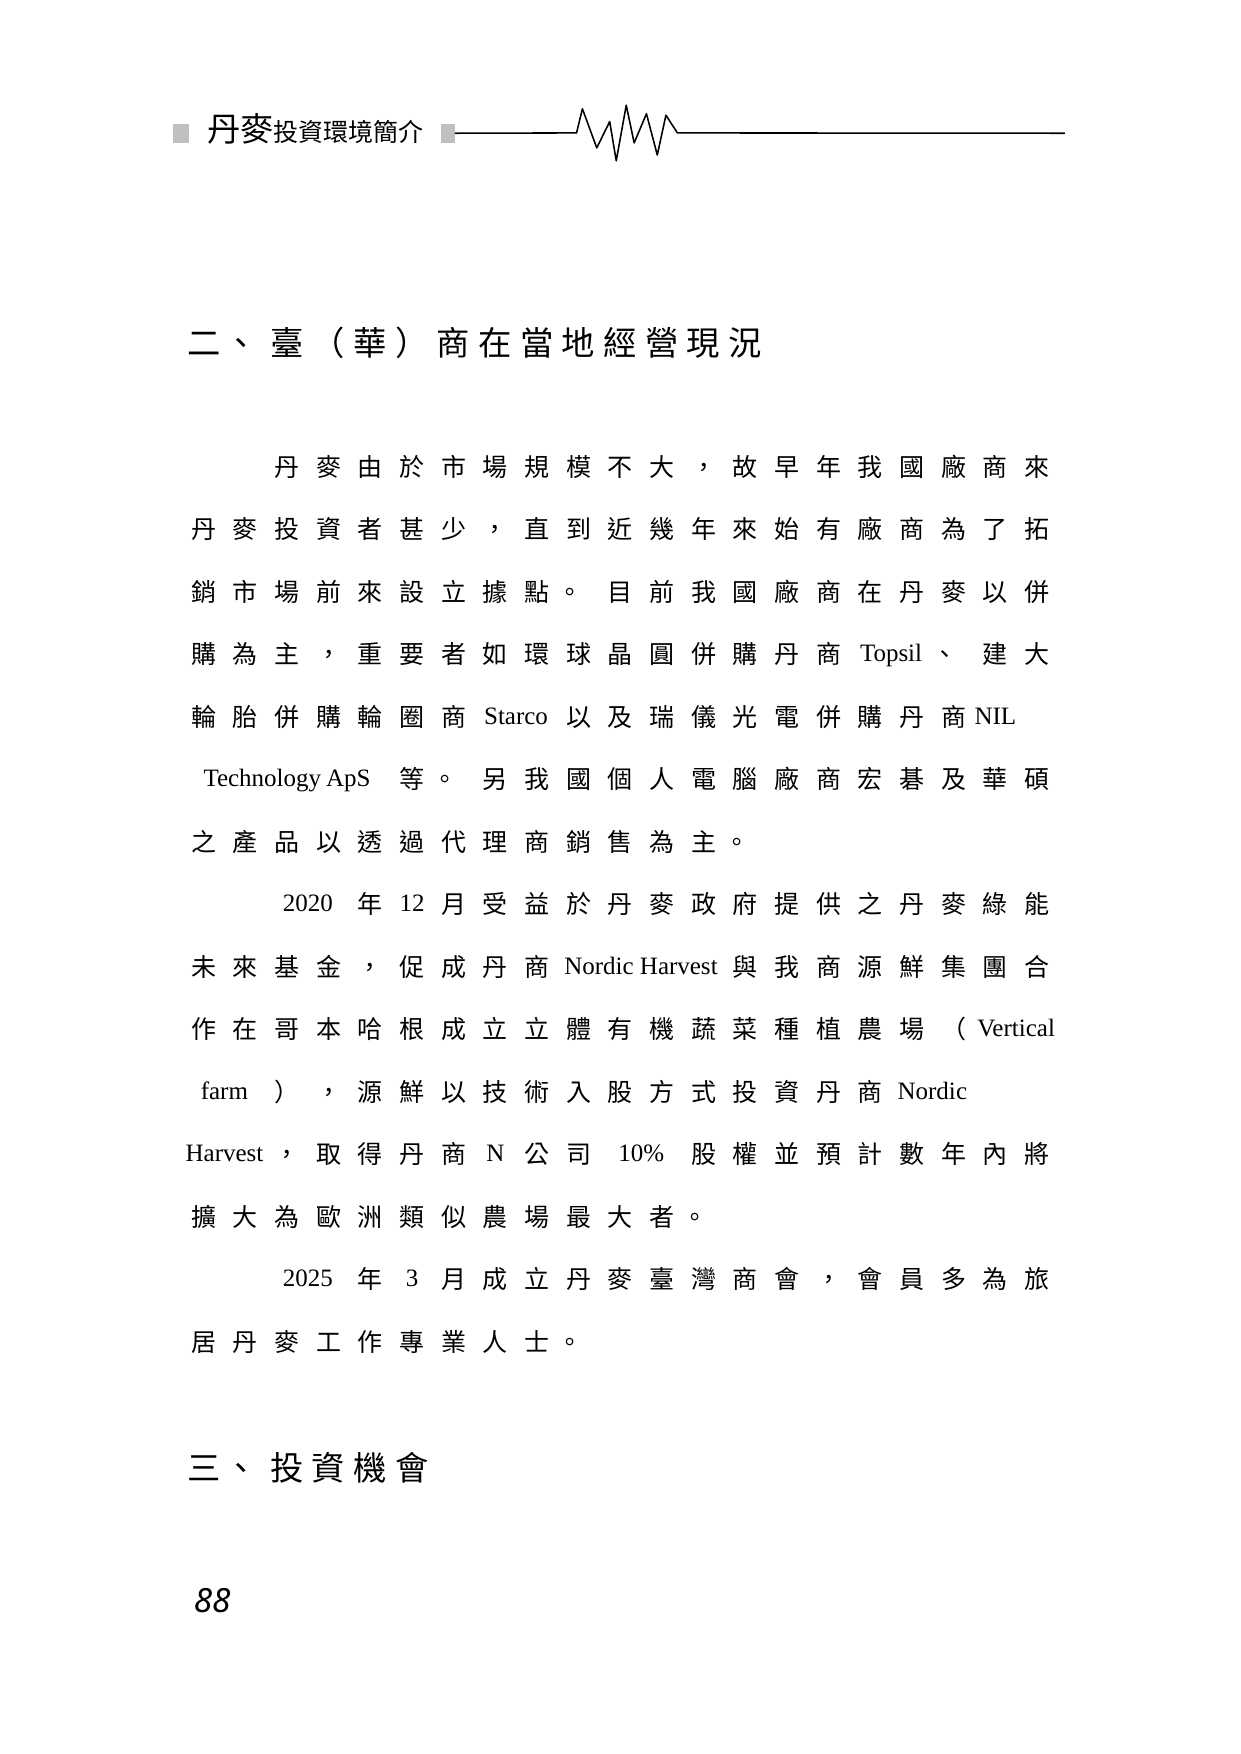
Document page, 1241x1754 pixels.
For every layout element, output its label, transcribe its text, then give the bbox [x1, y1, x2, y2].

text 二、臺（華）商在當地經營現況 [183, 299, 1058, 361]
text 丹麥由於市場規模不大，故早年我國廠商來丹麥投資者甚少，直到近幾年來始有廠商為了拓銷市場前來設立據點。目前我國廠商在丹麥以併購為主，重要者如環球晶圓併購丹商Topsil、建大輪胎併購輪圈商Starco以及瑞儀光電併購丹商NIL Technology ApS等。另我國個人電腦廠商宏碁及華碩之產品以透過代理商銷售為主。 [183, 424, 1058, 861]
text 三、投資機會 [183, 1424, 1058, 1486]
text 2020年12月受益於丹麥政府提供之丹麥綠能未來基金，促成丹商Nordic Harvest與我商源鮮集團合作在哥本哈根成立立體有機蔬菜種植農場（Vertical farm），源鮮以技術入股方式投資丹商Nordic Harvest，取得丹商N公司10%股權並預計數年內將擴大為歐洲類似農場最大者。 [183, 861, 1058, 1236]
text 2025年3月成立丹麥臺灣商會，會員多為旅居丹麥工作專業人士。 [183, 1236, 1058, 1361]
